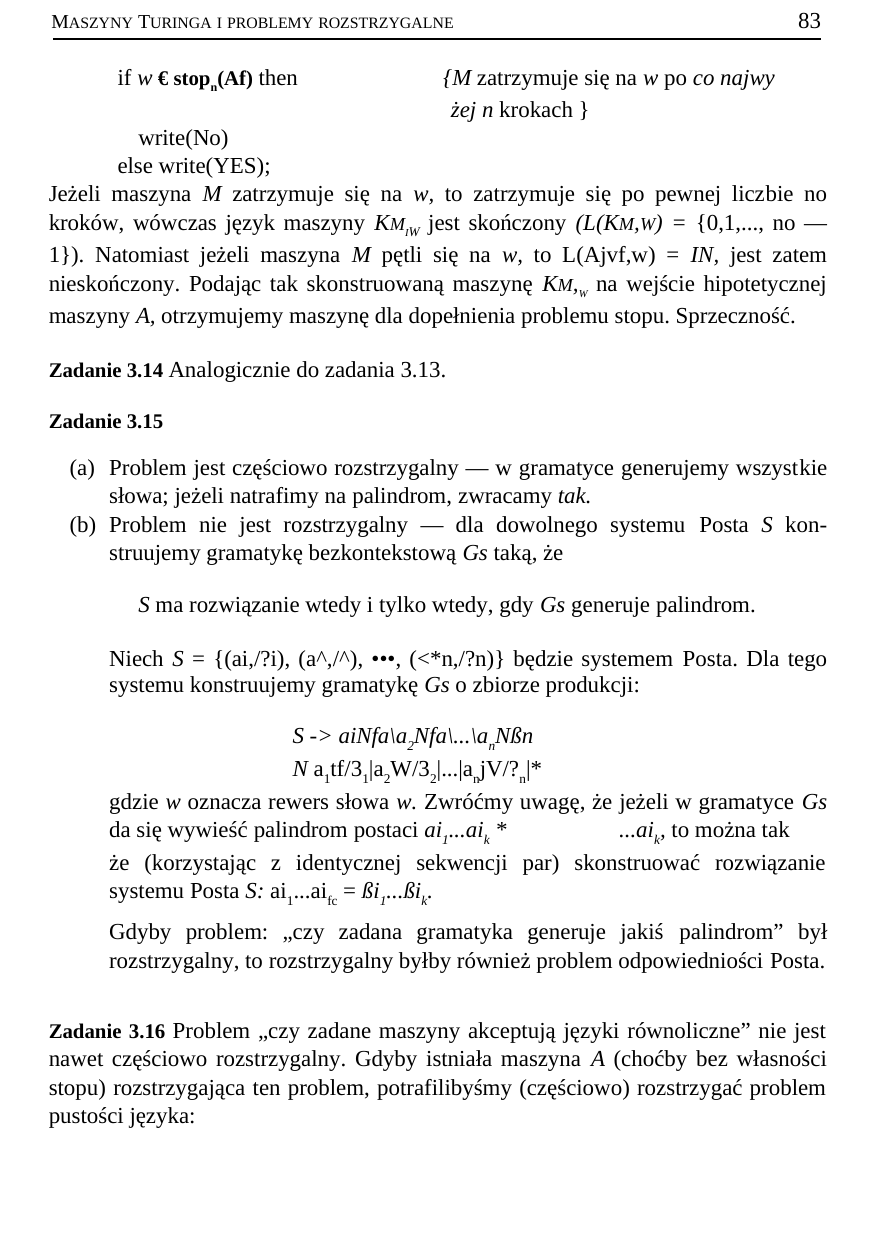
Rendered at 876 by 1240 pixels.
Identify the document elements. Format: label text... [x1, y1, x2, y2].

list Problem nie jest rozstrzygalny — dla dowolnego systemu Posta S kon­struujemy gramatykę bezkontekstową Gs taką, że [69, 511, 827, 565]
text że (korzystając z identycznej sekwencji par) skonstruować rozwiązanie systemu Posta S: ai1...aifc = ßi1...ßik. [109, 849, 827, 908]
text Zadanie 3.14 Analogicznie do zadania 3.13. [48, 356, 827, 382]
text S ma rozwiązanie wtedy i tylko wtedy, gdy Gs generuje palindrom. [48, 592, 827, 618]
text S -> aiNfa\a2Nfa\...\anNßn [292, 722, 827, 753]
list Problem jest częściowo rozstrzygalny — w gramatyce generujemy wszyst­kie słowa; jeżeli natrafimy na palindrom, zwracamy tak. [69, 454, 827, 509]
text N a1tf/31|a2W/32|...|anjV/?n|* [292, 755, 827, 786]
text 83 [796, 7, 823, 33]
text Gdyby problem: „czy zadana gramatyka generuje jakiś palindrom” był rozstrzygalny, to rozstrzygalny byłby również problem odpowiedniości Posta. [109, 918, 827, 973]
text if w € stopn(Af) then {M zatrzymuje się na w po co najwy­ [48, 64, 827, 94]
text Niech S = {(ai,/?i), (a^,/^), •••, (<*n,/?n)} będzie systemem Posta. Dla tego systemu konstruujemy gramatykę Gs o zbiorze produkcji: [109, 645, 827, 697]
text Jeżeli maszyna M zatrzymuje się na w, to zatrzymuje się po pewnej licz­bie no kroków, wówczas język maszyny KmiW jest skończony (L(Km,w) = {0,1,..., no —1}). Natomiast jeżeli maszyna M pętli się na w, to L(Ajvf,w) = IN, jest zatem nieskończony. Podając tak skonstruowaną maszynę Km,w na wejście hipotetycznej maszyny A, otrzymujemy maszynę dla dopełnienia problemu stopu. Sprzeczność. [48, 181, 827, 329]
text else write(YES); [48, 152, 827, 179]
text gdzie w oznacza rewers słowa w. Zwróćmy uwagę, że jeżeli w gramatyce Gs da się wywieść palindrom postaci ai1...aik * ...aik, to można tak­ [109, 788, 827, 847]
text żej n krokach } [451, 96, 827, 122]
text write(No) [48, 124, 827, 151]
subtitle Zadanie 3.15 [48, 409, 827, 433]
text Zadanie 3.16 Problem „czy zadane maszyny akceptują języki równoliczne” nie jest nawet częściowo rozstrzygalny. Gdyby istniała maszyna A (choćby bez własności stopu) rozstrzygająca ten problem, potrafilibyśmy (częściowo) rozstrzygać problem pustości języka: [48, 1017, 827, 1129]
text Maszyny Turinga i problemy rozstrzygalne [51, 10, 478, 33]
